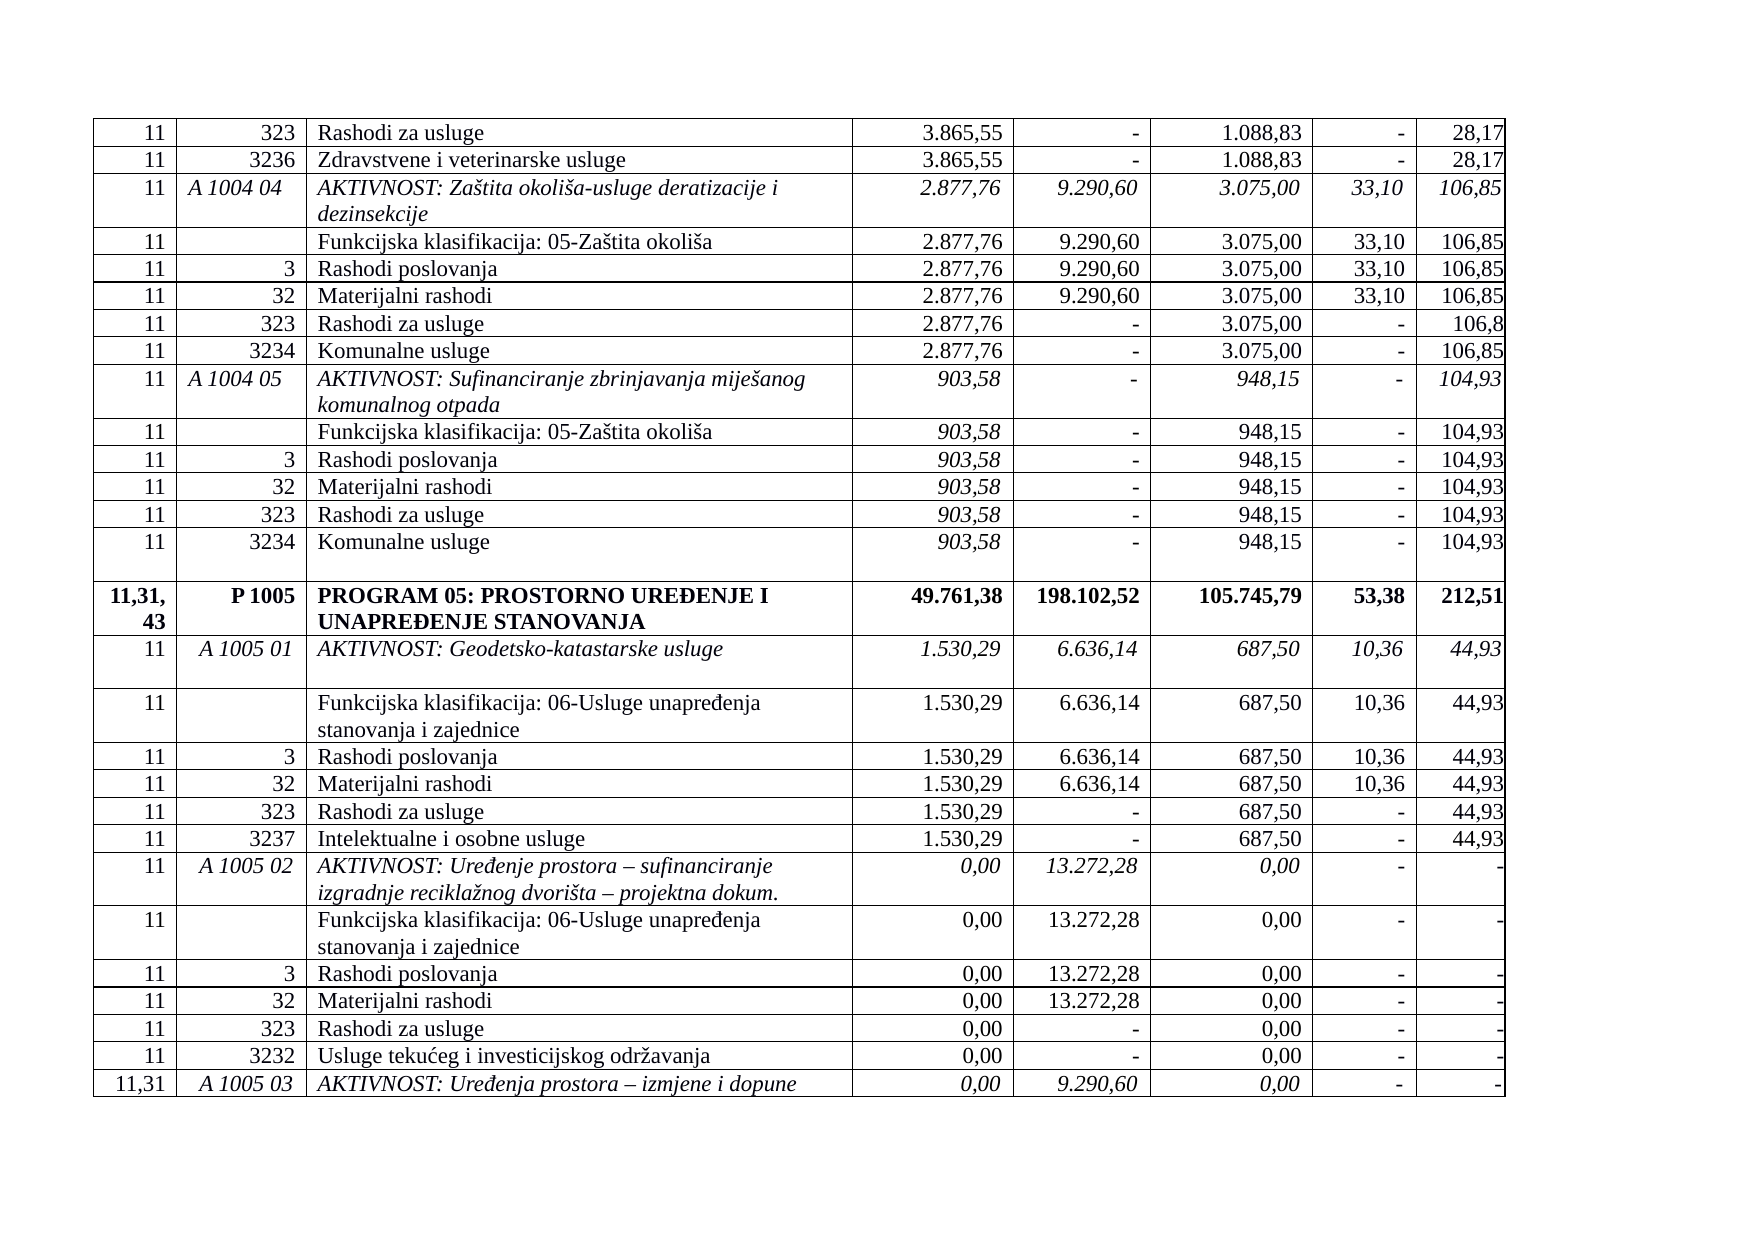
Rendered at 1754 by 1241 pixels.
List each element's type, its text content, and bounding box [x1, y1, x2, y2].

table_cell 104,93 [1417, 419, 1504, 445]
table_cell 28,17 [1417, 119, 1504, 146]
table_cell 0,00 [1151, 1070, 1312, 1096]
table_cell 2.877,76 [853, 174, 1013, 227]
table_cell 3 [177, 255, 306, 281]
table_cell 11 [94, 446, 176, 472]
table_cell - [1313, 147, 1416, 173]
table_cell - [1014, 501, 1150, 527]
table_cell - [1313, 853, 1416, 905]
table_cell 903,58 [853, 419, 1013, 445]
table_cell 11 [94, 636, 176, 688]
table_cell - [1014, 825, 1150, 852]
table_cell 106,8 [1417, 310, 1504, 336]
table_cell - [1313, 798, 1416, 824]
table_cell - [1014, 446, 1150, 472]
table_cell 11 [94, 501, 176, 527]
table_cell 903,58 [853, 365, 1013, 417]
table_cell 948,15 [1151, 419, 1312, 445]
table_cell 104,93 [1417, 446, 1504, 472]
table_cell 0,00 [1151, 906, 1312, 959]
table_cell 11 [94, 853, 176, 905]
table_cell - [1417, 988, 1504, 1014]
table_cell 11 [94, 473, 176, 499]
table_cell 323 [177, 501, 306, 527]
table_cell 11 [94, 174, 176, 227]
table_cell 44,93 [1417, 825, 1504, 852]
table_cell 11 [94, 960, 176, 986]
table_cell 106,85 [1417, 228, 1504, 254]
table_cell 11 [94, 689, 176, 742]
table_cell 948,15 [1151, 473, 1312, 499]
table_cell 0,00 [853, 1042, 1013, 1069]
table_cell 212,51 [1417, 582, 1504, 634]
table_cell 2.877,76 [853, 228, 1013, 254]
table_cell - [1313, 906, 1416, 959]
table_cell 33,10 [1313, 255, 1416, 281]
table_cell 0,00 [853, 853, 1013, 905]
table_cell Funkcijska klasifikacija: 05-Zaštita okoliša [307, 419, 852, 445]
table_cell - [1313, 337, 1416, 364]
table_cell 13.272,28 [1014, 853, 1150, 905]
table_cell 3.075,00 [1151, 310, 1312, 336]
table_cell 198.102,52 [1014, 582, 1150, 634]
table_cell 11 [94, 798, 176, 824]
table_cell - [1014, 1042, 1150, 1069]
table_cell - [1417, 1042, 1504, 1069]
table_cell A 1004 04 [177, 174, 306, 227]
table_cell 2.877,76 [853, 255, 1013, 281]
table_cell 10,36 [1313, 770, 1416, 797]
table_cell 1.530,29 [853, 743, 1013, 769]
table_cell 106,85 [1417, 174, 1504, 227]
table_cell 9.290,60 [1014, 255, 1150, 281]
table_cell 6.636,14 [1014, 770, 1150, 797]
table_cell AKTIVNOST: Uređenje prostora – sufinanciranje izgradnje reciklažnog dvorišta – projektna dokum. [307, 853, 852, 905]
table_cell A 1005 03 [177, 1070, 306, 1096]
table_cell 104,93 [1417, 501, 1504, 527]
table_cell - [1417, 960, 1504, 986]
table_cell 903,58 [853, 446, 1013, 472]
table_cell 11 [94, 228, 176, 254]
table_cell Rashodi za usluge [307, 1015, 852, 1041]
table_cell 33,10 [1313, 228, 1416, 254]
table_cell - [1014, 798, 1150, 824]
table_cell 11 [94, 825, 176, 852]
table_cell 3.075,00 [1151, 337, 1312, 364]
table_cell Rashodi za usluge [307, 501, 852, 527]
table_cell 10,36 [1313, 636, 1416, 688]
table_cell 687,50 [1151, 770, 1312, 797]
table_cell 903,58 [853, 473, 1013, 499]
table_cell - [1014, 119, 1150, 146]
table_cell 2.877,76 [853, 310, 1013, 336]
table_cell - [1313, 1015, 1416, 1041]
table_cell - [1313, 1070, 1416, 1096]
table_cell Usluge tekućeg i investicijskog održavanja [307, 1042, 852, 1069]
table_cell 3 [177, 446, 306, 472]
table_cell 11 [94, 119, 176, 146]
table_cell 0,00 [1151, 1015, 1312, 1041]
table_cell 687,50 [1151, 825, 1312, 852]
table_cell - [1313, 365, 1416, 417]
table_cell P 1005 [177, 582, 306, 634]
table_cell Materijalni rashodi [307, 770, 852, 797]
table_cell 13.272,28 [1014, 988, 1150, 1014]
table_cell 1.530,29 [853, 689, 1013, 742]
table_cell - [1313, 419, 1416, 445]
table_cell - [1313, 988, 1416, 1014]
table_cell Funkcijska klasifikacija: 06-Usluge unapređenja stanovanja i zajednice [307, 689, 852, 742]
table_cell 44,93 [1417, 743, 1504, 769]
table_cell 1.530,29 [853, 798, 1013, 824]
table_cell Rashodi za usluge [307, 119, 852, 146]
table_cell 9.290,60 [1014, 1070, 1150, 1096]
table_cell 948,15 [1151, 446, 1312, 472]
table_cell 10,36 [1313, 689, 1416, 742]
table_cell AKTIVNOST: Sufinanciranje zbrinjavanja miješanog komunalnog otpada [307, 365, 852, 417]
table_cell - [1417, 1070, 1504, 1096]
table_cell 11 [94, 988, 176, 1014]
table_cell 323 [177, 310, 306, 336]
table_cell - [1313, 446, 1416, 472]
table_cell 104,93 [1417, 365, 1504, 417]
table_cell 44,93 [1417, 770, 1504, 797]
table_cell 11 [94, 283, 176, 309]
table_cell 11,31 [94, 1070, 176, 1096]
table_cell 9.290,60 [1014, 283, 1150, 309]
table_cell Rashodi poslovanja [307, 446, 852, 472]
table_cell 11 [94, 419, 176, 445]
table_cell - [1014, 473, 1150, 499]
table_cell 1.088,83 [1151, 147, 1312, 173]
table_cell 44,93 [1417, 636, 1504, 688]
table_cell A 1004 05 [177, 365, 306, 417]
table_cell 948,15 [1151, 528, 1312, 581]
table_cell Materijalni rashodi [307, 473, 852, 499]
table_cell 32 [177, 770, 306, 797]
table_cell 3.865,55 [853, 119, 1013, 146]
table_cell Komunalne usluge [307, 337, 852, 364]
table_cell 323 [177, 798, 306, 824]
table_cell - [1014, 528, 1150, 581]
table_cell 687,50 [1151, 636, 1312, 688]
table_cell - [1313, 960, 1416, 986]
table_cell - [1313, 310, 1416, 336]
table_cell 11 [94, 906, 176, 959]
table_cell 0,00 [853, 988, 1013, 1014]
table_cell - [1313, 825, 1416, 852]
table_cell Funkcijska klasifikacija: 06-Usluge unapređenja stanovanja i zajednice [307, 906, 852, 959]
table_cell 0,00 [1151, 960, 1312, 986]
table_cell - [1313, 1042, 1416, 1069]
table_cell 49.761,38 [853, 582, 1013, 634]
table_cell 3237 [177, 825, 306, 852]
table_cell - [1014, 1015, 1150, 1041]
table_cell 44,93 [1417, 689, 1504, 742]
table_cell 6.636,14 [1014, 689, 1150, 742]
table_cell - [1417, 906, 1504, 959]
table_cell Funkcijska klasifikacija: 05-Zaštita okoliša [307, 228, 852, 254]
table_cell 10,36 [1313, 743, 1416, 769]
table_cell [177, 689, 306, 742]
table_cell 13.272,28 [1014, 906, 1150, 959]
table_cell 0,00 [853, 1070, 1013, 1096]
table_cell 11 [94, 770, 176, 797]
table_cell 323 [177, 119, 306, 146]
table_cell 3 [177, 960, 306, 986]
table_cell 903,58 [853, 501, 1013, 527]
table_cell - [1014, 419, 1150, 445]
table_cell 3234 [177, 528, 306, 581]
table_cell 11 [94, 743, 176, 769]
table_cell 11 [94, 310, 176, 336]
table_cell 0,00 [853, 960, 1013, 986]
table_cell 106,85 [1417, 255, 1504, 281]
table_cell - [1014, 310, 1150, 336]
table_cell - [1313, 473, 1416, 499]
table_cell 3.075,00 [1151, 228, 1312, 254]
table_cell 11 [94, 365, 176, 417]
table_cell 13.272,28 [1014, 960, 1150, 986]
table_cell Intelektualne i osobne usluge [307, 825, 852, 852]
table_cell Rashodi poslovanja [307, 255, 852, 281]
table_cell 32 [177, 283, 306, 309]
table_cell Zdravstvene i veterinarske usluge [307, 147, 852, 173]
table_cell 323 [177, 1015, 306, 1041]
table_cell - [1417, 853, 1504, 905]
table_cell - [1014, 337, 1150, 364]
table_cell [177, 228, 306, 254]
table_cell Komunalne usluge [307, 528, 852, 581]
table_cell 687,50 [1151, 689, 1312, 742]
table_cell 53,38 [1313, 582, 1416, 634]
table_cell 33,10 [1313, 174, 1416, 227]
table_cell 2.877,76 [853, 283, 1013, 309]
table_cell 9.290,60 [1014, 228, 1150, 254]
table_cell 3234 [177, 337, 306, 364]
table_cell Rashodi poslovanja [307, 743, 852, 769]
table_cell 948,15 [1151, 501, 1312, 527]
table_cell 3232 [177, 1042, 306, 1069]
table_cell 104,93 [1417, 473, 1504, 499]
table_cell PROGRAM 05: PROSTORNO UREĐENJE I UNAPREĐENJE STANOVANJA [307, 582, 852, 634]
table_cell - [1014, 365, 1150, 417]
table_cell 3236 [177, 147, 306, 173]
table_cell Rashodi za usluge [307, 310, 852, 336]
table_cell 11 [94, 255, 176, 281]
table_cell 903,58 [853, 528, 1013, 581]
table_cell 11 [94, 337, 176, 364]
table_cell 1.088,83 [1151, 119, 1312, 146]
table_cell 28,17 [1417, 147, 1504, 173]
table_cell 106,85 [1417, 283, 1504, 309]
table_cell 687,50 [1151, 798, 1312, 824]
table_cell 44,93 [1417, 798, 1504, 824]
table_cell 105.745,79 [1151, 582, 1312, 634]
table_cell - [1313, 119, 1416, 146]
table_cell 11 [94, 528, 176, 581]
table_cell 948,15 [1151, 365, 1312, 417]
table_cell Materijalni rashodi [307, 988, 852, 1014]
table_cell 0,00 [1151, 853, 1312, 905]
table_cell 3.075,00 [1151, 283, 1312, 309]
table_cell 3 [177, 743, 306, 769]
table_cell 2.877,76 [853, 337, 1013, 364]
table_cell A 1005 02 [177, 853, 306, 905]
table_cell AKTIVNOST: Geodetsko-katastarske usluge [307, 636, 852, 688]
table_cell 6.636,14 [1014, 743, 1150, 769]
table_cell 11,31, 43 [94, 582, 176, 634]
table_cell 1.530,29 [853, 770, 1013, 797]
table_cell 687,50 [1151, 743, 1312, 769]
table_cell 11 [94, 1015, 176, 1041]
table_cell 32 [177, 988, 306, 1014]
table_cell 11 [94, 1042, 176, 1069]
table_cell 9.290,60 [1014, 174, 1150, 227]
table_cell 32 [177, 473, 306, 499]
table_cell Rashodi za usluge [307, 798, 852, 824]
table_cell AKTIVNOST: Uređenja prostora – izmjene i dopune [307, 1070, 852, 1096]
table_cell 3.865,55 [853, 147, 1013, 173]
table_cell - [1313, 501, 1416, 527]
table_cell 0,00 [853, 1015, 1013, 1041]
table_cell 3.075,00 [1151, 174, 1312, 227]
table_cell 1.530,29 [853, 636, 1013, 688]
table_cell 3.075,00 [1151, 255, 1312, 281]
table_cell 0,00 [1151, 988, 1312, 1014]
table_cell - [1417, 1015, 1504, 1041]
table_cell 11 [94, 147, 176, 173]
table_cell 6.636,14 [1014, 636, 1150, 688]
table_cell Materijalni rashodi [307, 283, 852, 309]
table_cell - [1014, 147, 1150, 173]
table_cell 1.530,29 [853, 825, 1013, 852]
table_cell 33,10 [1313, 283, 1416, 309]
table_cell [177, 906, 306, 959]
table_cell A 1005 01 [177, 636, 306, 688]
table_cell 104,93 [1417, 528, 1504, 581]
table_cell 0,00 [853, 906, 1013, 959]
table_cell 106,85 [1417, 337, 1504, 364]
table_cell Rashodi poslovanja [307, 960, 852, 986]
table_cell - [1313, 528, 1416, 581]
table_cell [177, 419, 306, 445]
table_cell 0,00 [1151, 1042, 1312, 1069]
table_cell AKTIVNOST: Zaštita okoliša-usluge deratizacije i dezinsekcije [307, 174, 852, 227]
